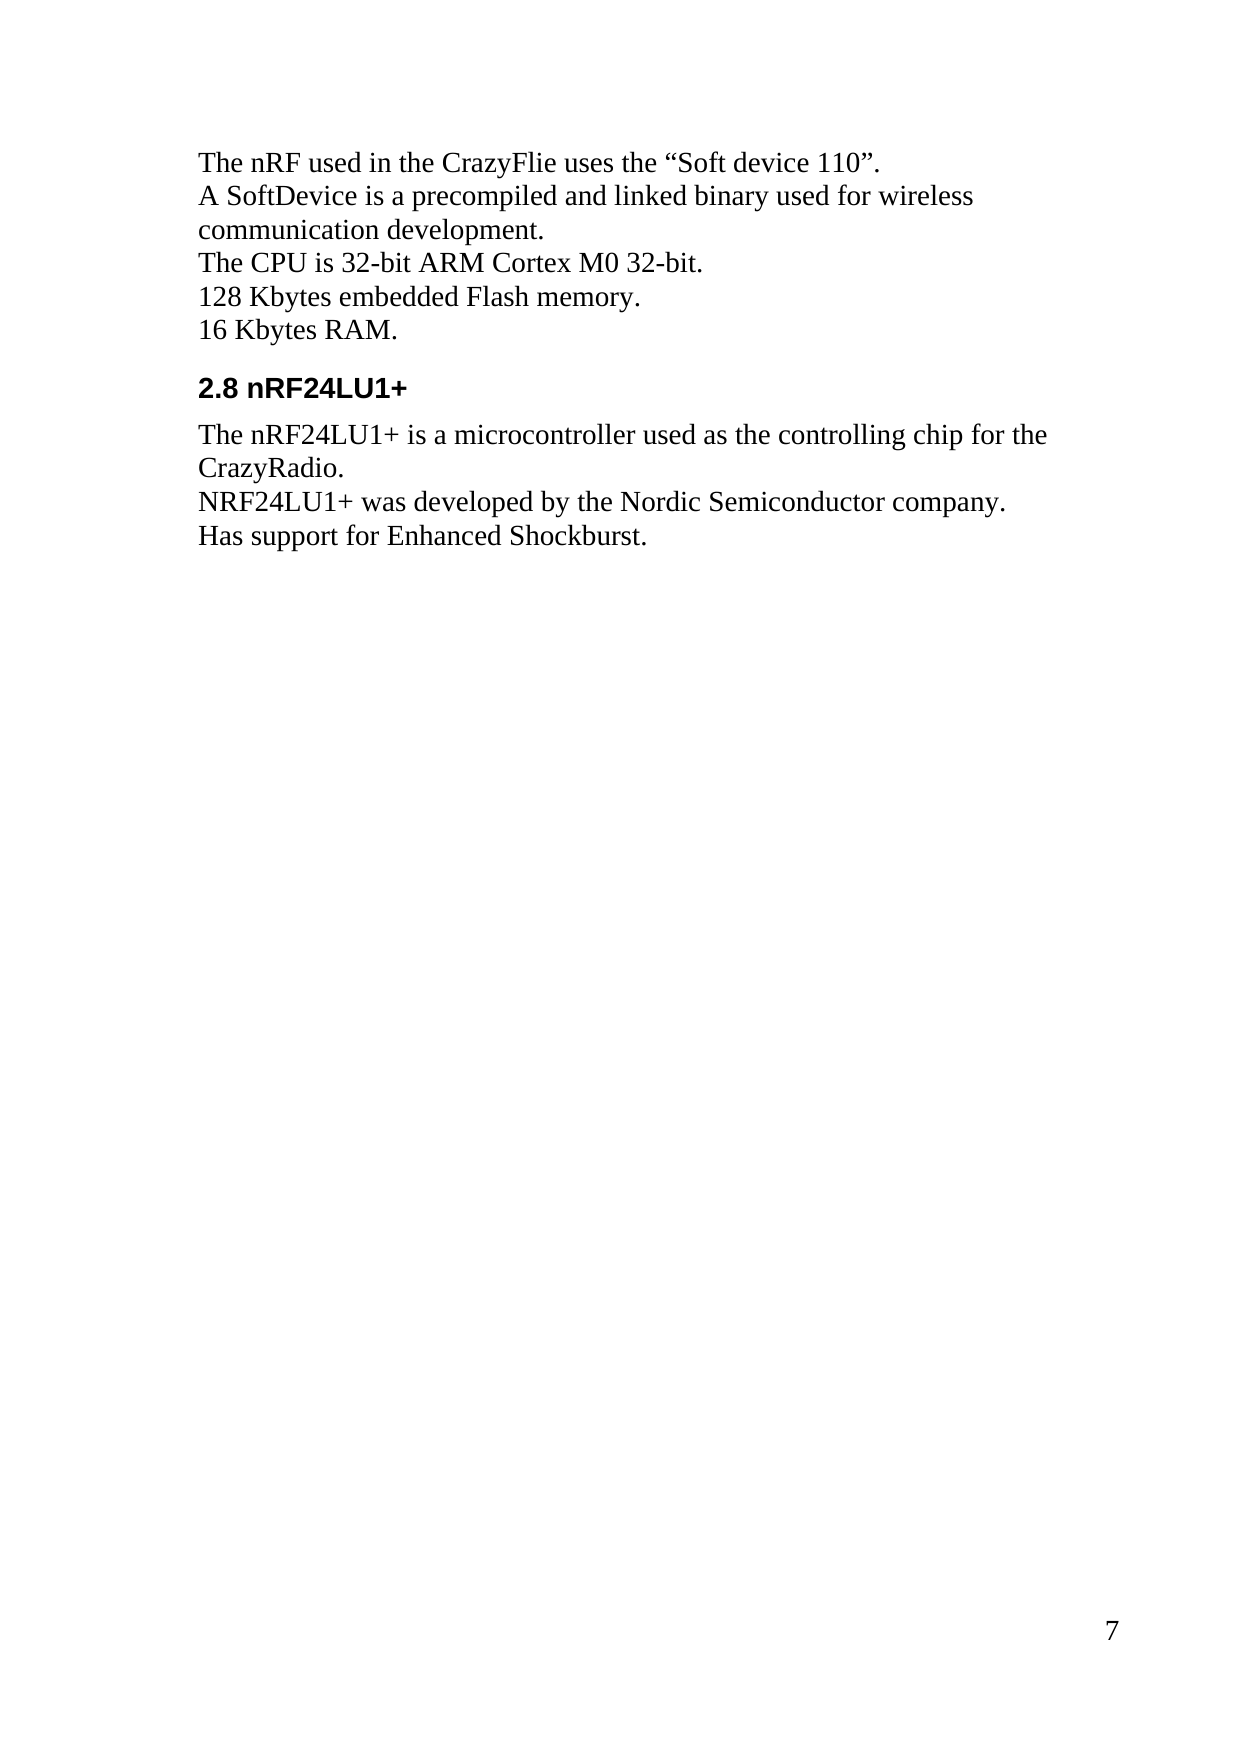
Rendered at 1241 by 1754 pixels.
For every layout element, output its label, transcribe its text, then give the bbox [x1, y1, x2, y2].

text The nRF24LU1+ is a microcontroller used as the controlling chip for the CrazyRadio. [198, 417, 1119, 484]
text The nRF used in the CrazyFlie uses the “Soft device 110”. [198, 145, 1119, 178]
text Has support for Enhanced Shockburst. [198, 518, 1119, 551]
subtitle nRF24LU1+ [198, 371, 1119, 404]
text 128 Kbytes embedded Flash memory. [198, 279, 1119, 312]
text NRF24LU1+ was developed by the Nordic Semiconductor company. [198, 484, 1119, 518]
text The CPU is 32-bit ARM Cortex M0 32-bit. [198, 245, 1119, 279]
text A SoftDevice is a precompiled and linked binary used for wireless communication development. [198, 178, 1119, 245]
text 16 Kbytes RAM. [198, 312, 1119, 346]
